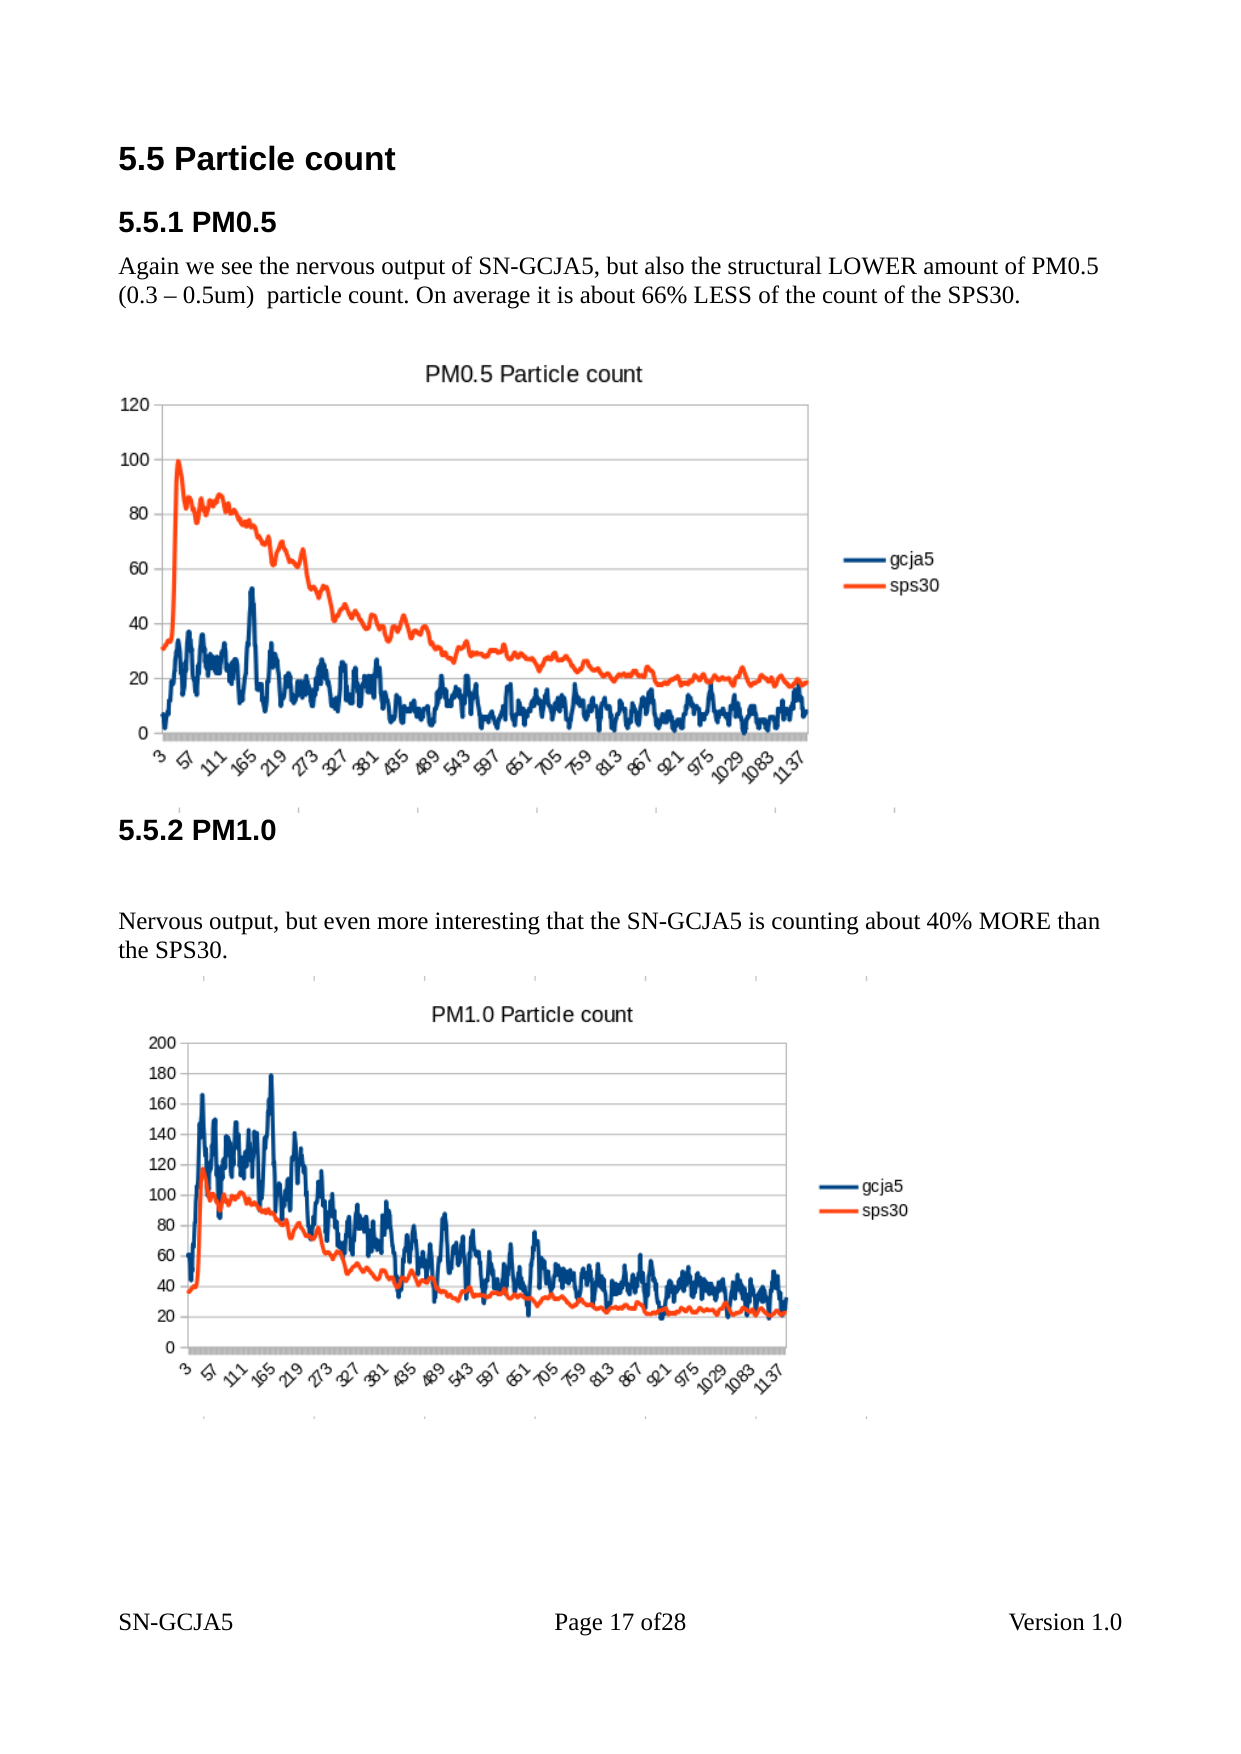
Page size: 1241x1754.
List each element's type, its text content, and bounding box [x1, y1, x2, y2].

text Again we see the nervous output of SN-GCJA5, but also the structural LOWER amount of PM0.5 (0.3 – 0.5um) particle count. On average it is about 66% LESS of the count of the SPS30. [118, 251, 1122, 308]
picture [146, 976, 923, 1419]
subtitle 5.5.1 PM0.5 [118, 205, 1122, 238]
subtitle 5.5 Particle count [118, 139, 1122, 178]
subtitle 5.5.2 PM1.0 [118, 813, 1122, 846]
text Nervous output, but even more interesting that the SN-GCJA5 is counting about 40% MORE than the SPS30. [118, 906, 1122, 964]
picture [116, 343, 949, 813]
